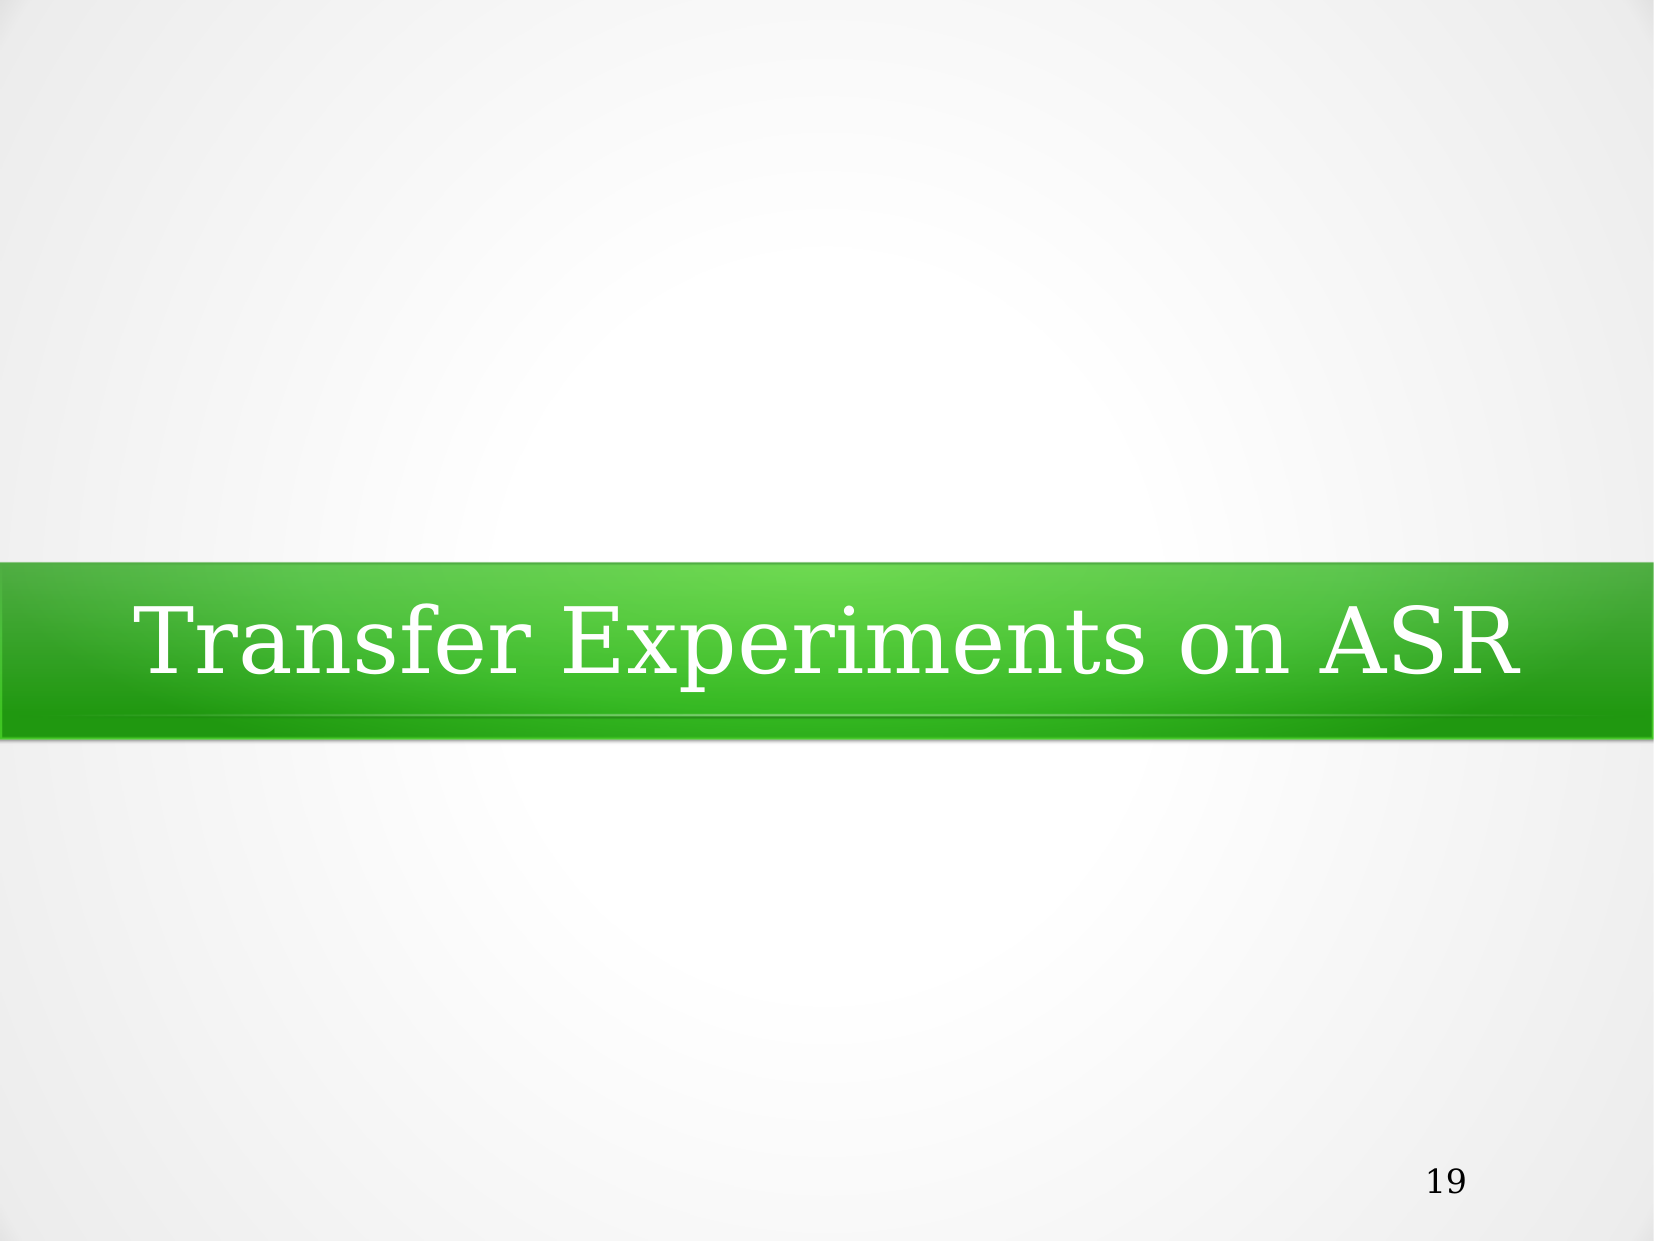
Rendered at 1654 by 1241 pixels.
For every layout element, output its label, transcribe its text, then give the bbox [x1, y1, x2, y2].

picture [0, 0, 1654, 1241]
title Transfer Experiments on ASR [82, 578, 1571, 715]
